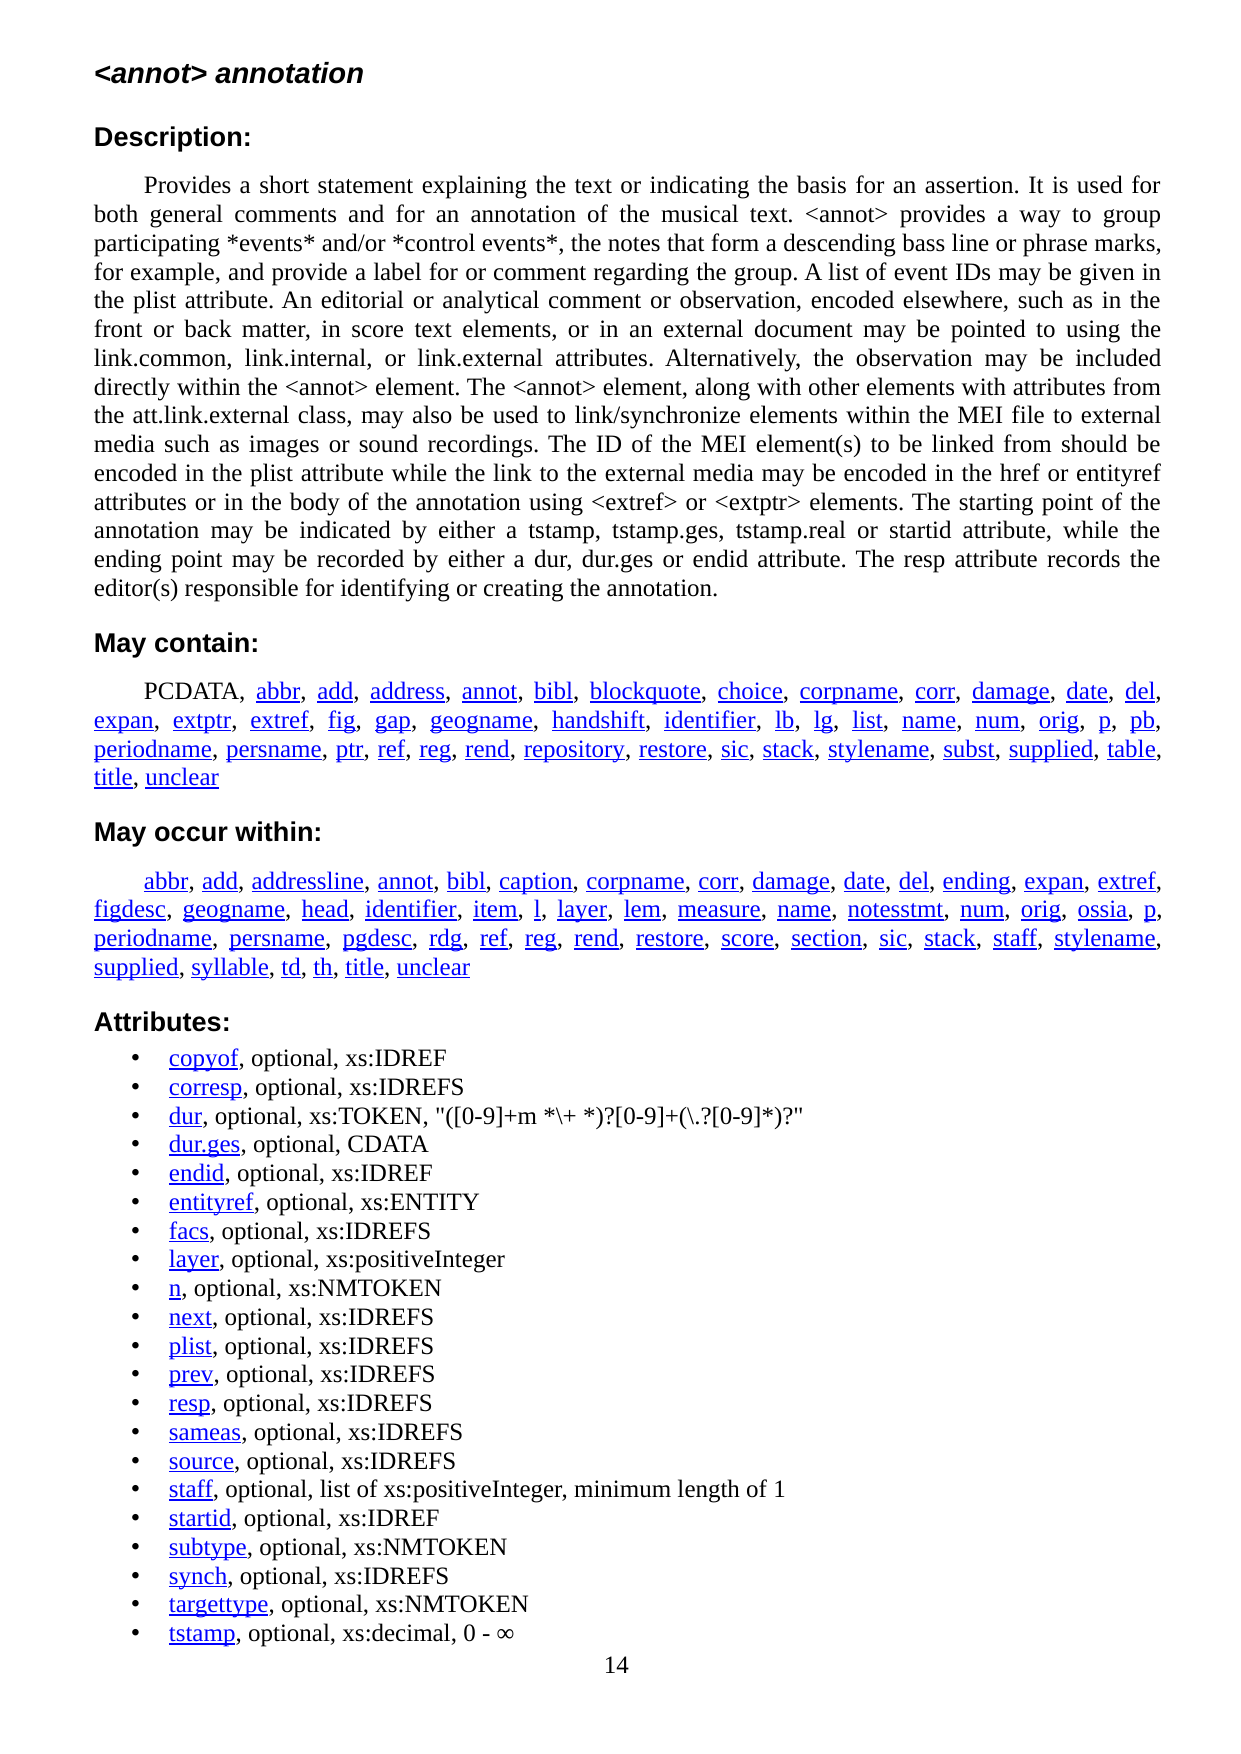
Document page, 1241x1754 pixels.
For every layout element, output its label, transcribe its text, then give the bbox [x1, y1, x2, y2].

list entityref, optional, xs:ENTITY [131, 1187, 1162, 1216]
list synch, optional, xs:IDREFS [131, 1561, 1162, 1589]
list dur.ges, optional, CDATA [131, 1129, 1162, 1158]
list n, optional, xs:NMTOKEN [131, 1273, 1162, 1302]
list resp, optional, xs:IDREFS [131, 1388, 1162, 1417]
text PCDATA, abbr, add, address, annot, bibl, blockquote, choice, corpname, corr, damage, date, del, expan, extptr, extref, fig, gap, geogname, handshift, identifier, lb, lg, list, name, num, orig, p, pb, periodname, persname, ptr, ref, reg, rend, repository, restore, sic, stack, stylename, subst, supplied, table, title, unclear [94, 676, 1162, 791]
list facs, optional, xs:IDREFS [131, 1216, 1162, 1244]
list layer, optional, xs:positiveInteger [131, 1244, 1162, 1273]
text abbr, add, addressline, annot, bibl, caption, corpname, corr, damage, date, del, ending, expan, extref, figdesc, geogname, head, identifier, item, l, layer, lem, measure, name, notesstmt, num, orig, ossia, p, periodname, persname, pgdesc, rdg, ref, reg, rend, restore, score, section, sic, stack, staff, stylename, supplied, syllable, td, th, title, unclear [94, 866, 1162, 981]
list plist, optional, xs:IDREFS [131, 1331, 1162, 1359]
subtitle May occur within: [94, 816, 1162, 847]
list source, optional, xs:IDREFS [131, 1446, 1162, 1474]
list copyof, optional, xs:IDREF [131, 1043, 1162, 1072]
list staff, optional, list of xs:positiveInteger, minimum length of 1 [131, 1474, 1162, 1503]
list startid, optional, xs:IDREF [131, 1503, 1162, 1532]
list targettype, optional, xs:NMTOKEN [131, 1589, 1162, 1618]
list tstamp, optional, xs:decimal, 0 - ∞ [131, 1618, 1162, 1647]
subtitle <annot> annotation [94, 56, 1162, 90]
list sameas, optional, xs:IDREFS [131, 1417, 1162, 1446]
subtitle May contain: [94, 627, 1162, 658]
text Provides a short statement explaining the text or indicating the basis for an assertion. It is used for both general comments and for an annotation of the musical text. <annot> provides a way to group participating *events* and/or *control events*, the notes that form a descending bass line or phrase marks, for example, and provide a label for or comment regarding the group. A list of event IDs may be given in the plist attribute. An editorial or analytical comment or observation, encoded elsewhere, such as in the front or back matter, in score text elements, or in an external document may be pointed to using the link.common, link.internal, or link.external attributes. Alternatively, the observation may be included directly within the <annot> element. The <annot> element, along with other elements with attributes from the att.link.external class, may also be used to link/synchronize elements within the MEI file to external media such as images or sound recordings. The ID of the MEI element(s) to be linked from should be encoded in the plist attribute while the link to the external media may be encoded in the href or entityref attributes or in the body of the annotation using <extref> or <extptr> elements. The starting point of the annotation may be indicated by either a tstamp, tstamp.ges, tstamp.real or startid attribute, while the ending point may be recorded by either a dur, dur.ges or endid attribute. The resp attribute records the editor(s) responsible for identifying or creating the annotation. [94, 171, 1162, 602]
subtitle Attributes: [94, 1006, 1162, 1037]
list corresp, optional, xs:IDREFS [131, 1072, 1162, 1101]
list next, optional, xs:IDREFS [131, 1302, 1162, 1331]
list subtype, optional, xs:NMTOKEN [131, 1532, 1162, 1561]
list dur, optional, xs:TOKEN, "([0-9]+m *\+ *)?[0-9]+(\.?[0-9]*)?" [131, 1101, 1162, 1129]
list endid, optional, xs:IDREF [131, 1158, 1162, 1187]
subtitle Description: [94, 121, 1162, 152]
list prev, optional, xs:IDREFS [131, 1359, 1162, 1388]
